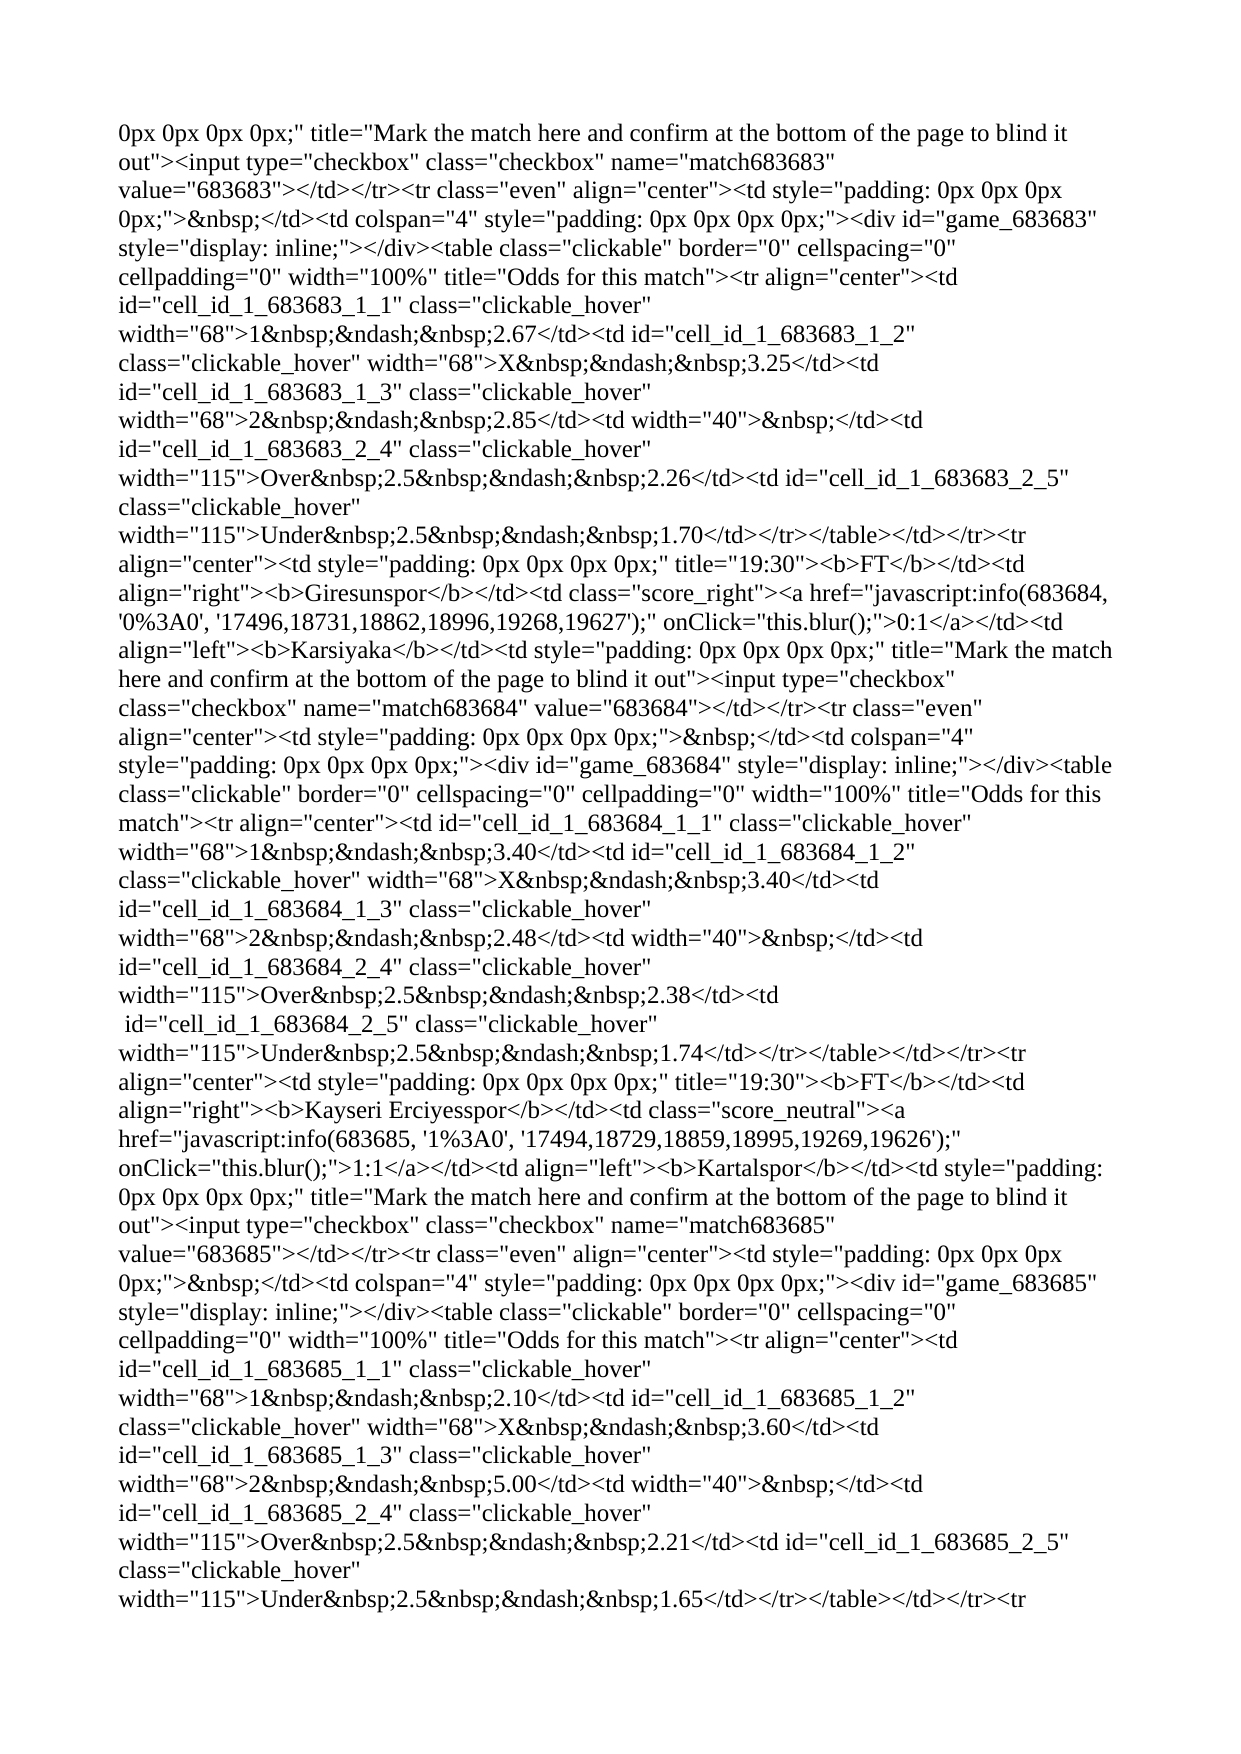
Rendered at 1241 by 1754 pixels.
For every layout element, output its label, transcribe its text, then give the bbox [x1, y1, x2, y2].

text 0px 0px 0px 0px;" title="Mark the match here and confirm at the bottom of the page to blind it out"><input type="checkbox" class="checkbox" name="match683683" value="683683"></td></tr><tr class="even" align="center"><td style="padding: 0px 0px 0px 0px;">&nbsp;</td><td colspan="4" style="padding: 0px 0px 0px 0px;"><div id="game_683683" style="display: inline;"></div><table class="clickable" border="0" cellspacing="0" cellpadding="0" width="100%" title="Odds for this match"><tr align="center"><td id="cell_id_1_683683_1_1" class="clickable_hover" width="68">1&nbsp;&ndash;&nbsp;2.67</td><td id="cell_id_1_683683_1_2" class="clickable_hover" width="68">X&nbsp;&ndash;&nbsp;3.25</td><td id="cell_id_1_683683_1_3" class="clickable_hover" width="68">2&nbsp;&ndash;&nbsp;2.85</td><td width="40">&nbsp;</td><td id="cell_id_1_683683_2_4" class="clickable_hover" width="115">Over&nbsp;2.5&nbsp;&ndash;&nbsp;2.26</td><td id="cell_id_1_683683_2_5" class="clickable_hover" width="115">Under&nbsp;2.5&nbsp;&ndash;&nbsp;1.70</td></tr></table></td></tr><tr align="center"><td style="padding: 0px 0px 0px 0px;" title="19:30"><b>FT</b></td><td align="right"><b>Giresunspor</b></td><td class="score_right"><a href="javascript:info(683684, '0%3A0', '17496,18731,18862,18996,19268,19627');" onClick="this.blur();">0:1</a></td><td align="left"><b>Karsiyaka</b></td><td style="padding: 0px 0px 0px 0px;" title="Mark the match here and confirm at the bottom of the page to blind it out"><input type="checkbox" class="checkbox" name="match683684" value="683684"></td></tr><tr class="even" align="center"><td style="padding: 0px 0px 0px 0px;">&nbsp;</td><td colspan="4" style="padding: 0px 0px 0px 0px;"><div id="game_683684" style="display: inline;"></div><table class="clickable" border="0" cellspacing="0" cellpadding="0" width="100%" title="Odds for this match"><tr align="center"><td id="cell_id_1_683684_1_1" class="clickable_hover" width="68">1&nbsp;&ndash;&nbsp;3.40</td><td id="cell_id_1_683684_1_2" class="clickable_hover" width="68">X&nbsp;&ndash;&nbsp;3.40</td><td id="cell_id_1_683684_1_3" class="clickable_hover" width="68">2&nbsp;&ndash;&nbsp;2.48</td><td width="40">&nbsp;</td><td id="cell_id_1_683684_2_4" class="clickable_hover" width="115">Over&nbsp;2.5&nbsp;&ndash;&nbsp;2.38</td><td [118, 118, 1122, 1009]
text id="cell_id_1_683684_2_5" class="clickable_hover" width="115">Under&nbsp;2.5&nbsp;&ndash;&nbsp;1.74</td></tr></table></td></tr><tr align="center"><td style="padding: 0px 0px 0px 0px;" title="19:30"><b>FT</b></td><td align="right"><b>Kayseri Erciyesspor</b></td><td class="score_neutral"><a href="javascript:info(683685, '1%3A0', '17494,18729,18859,18995,19269,19626');" onClick="this.blur();">1:1</a></td><td align="left"><b>Kartalspor</b></td><td style="padding: 0px 0px 0px 0px;" title="Mark the match here and confirm at the bottom of the page to blind it out"><input type="checkbox" class="checkbox" name="match683685" value="683685"></td></tr><tr class="even" align="center"><td style="padding: 0px 0px 0px 0px;">&nbsp;</td><td colspan="4" style="padding: 0px 0px 0px 0px;"><div id="game_683685" style="display: inline;"></div><table class="clickable" border="0" cellspacing="0" cellpadding="0" width="100%" title="Odds for this match"><tr align="center"><td id="cell_id_1_683685_1_1" class="clickable_hover" width="68">1&nbsp;&ndash;&nbsp;2.10</td><td id="cell_id_1_683685_1_2" class="clickable_hover" width="68">X&nbsp;&ndash;&nbsp;3.60</td><td id="cell_id_1_683685_1_3" class="clickable_hover" width="68">2&nbsp;&ndash;&nbsp;5.00</td><td width="40">&nbsp;</td><td id="cell_id_1_683685_2_4" class="clickable_hover" width="115">Over&nbsp;2.5&nbsp;&ndash;&nbsp;2.21</td><td id="cell_id_1_683685_2_5" class="clickable_hover" width="115">Under&nbsp;2.5&nbsp;&ndash;&nbsp;1.65</td></tr></table></td></tr><tr [118, 1009, 1122, 1613]
